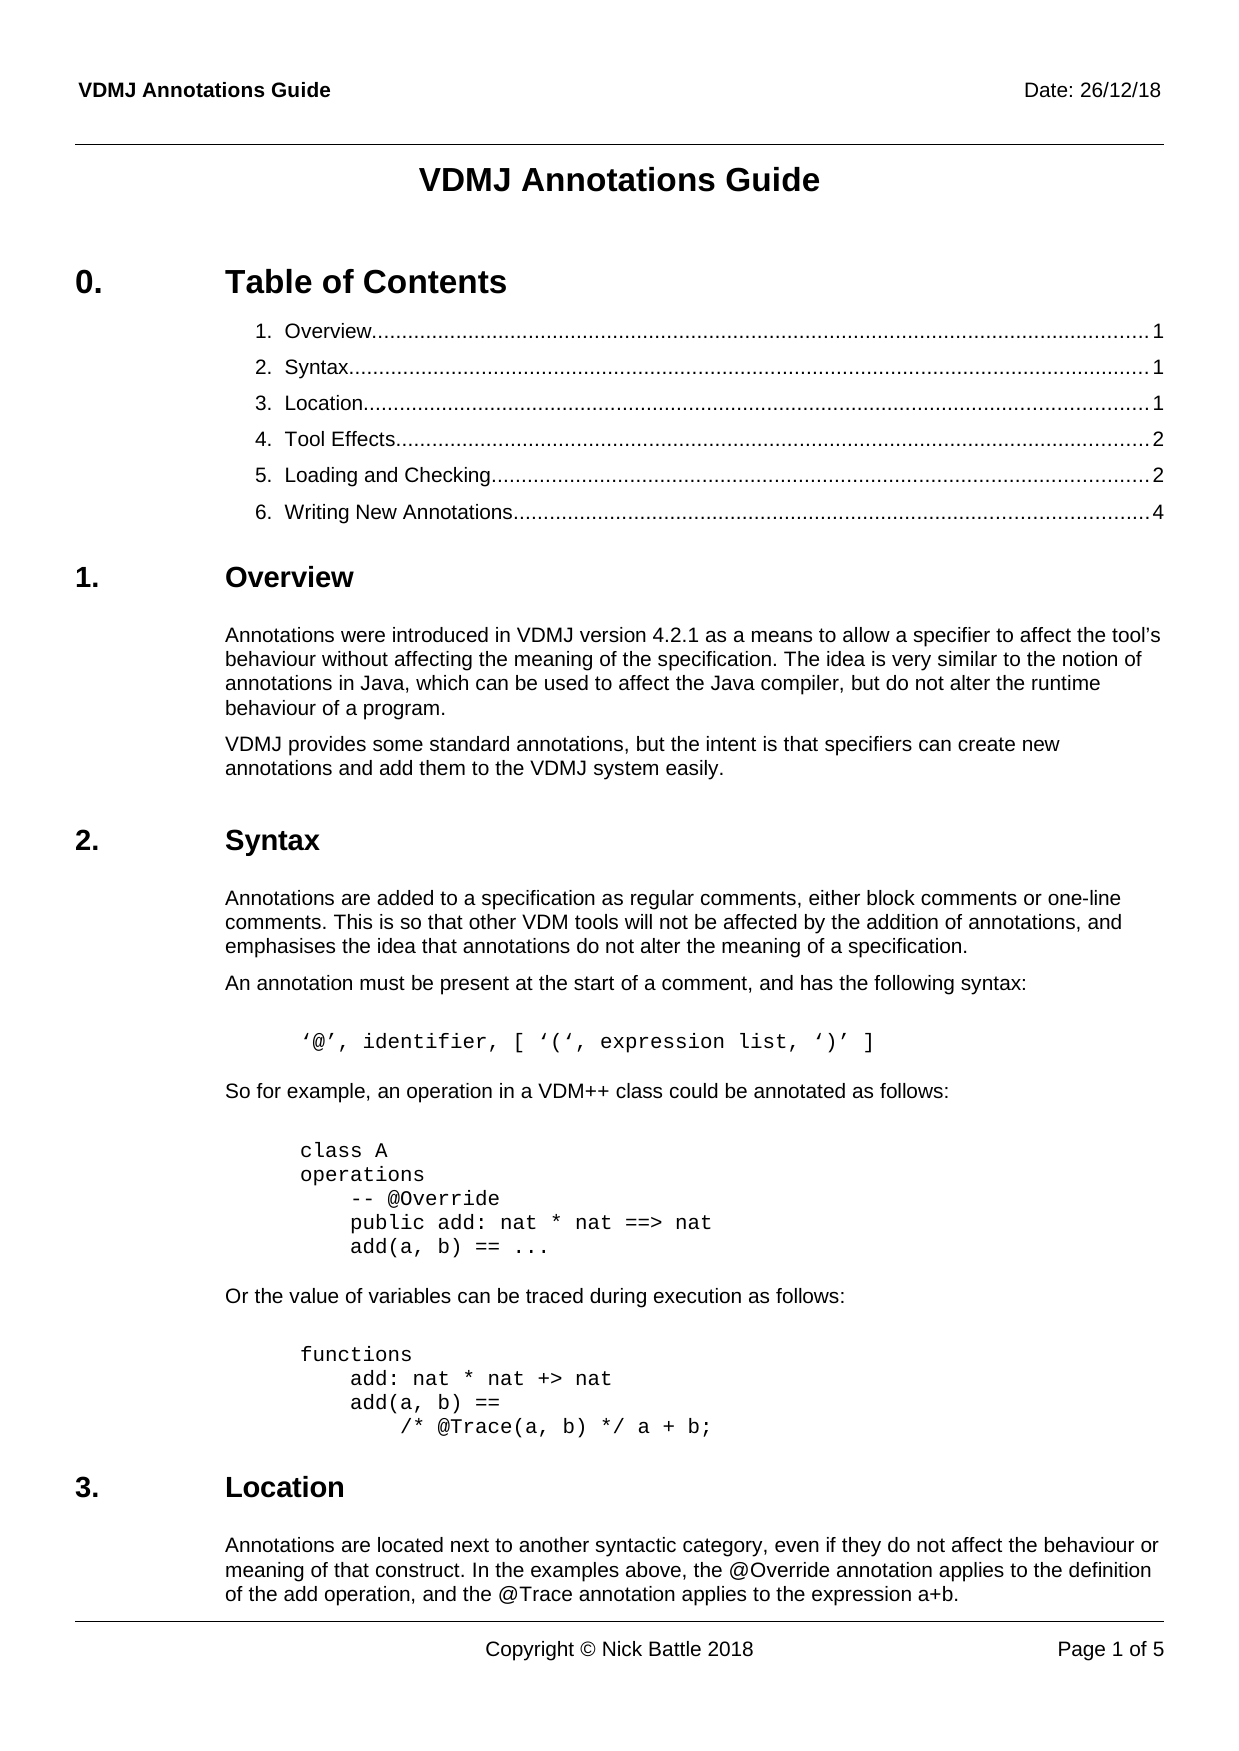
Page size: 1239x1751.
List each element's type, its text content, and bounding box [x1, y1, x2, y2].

subtitle Table of Contents [75, 262, 1164, 300]
text An annotation must be present at the start of a comment, and has the following syntax: [225, 971, 1164, 995]
text 6. Writing New Annotations 4 [255, 499, 1164, 524]
text Annotations are located next to another syntactic category, even if they do not affect the behaviour or meaning of that construct. In the examples above, the @Override annotation applies to the definition of the add operation, and the @Trace annotation applies to the expression a+b. [225, 1533, 1164, 1606]
text 3. Location 1 [255, 391, 1164, 415]
text So for example, an operation in a VDM++ class could be annotated as follows: [225, 1079, 1164, 1103]
text functions [300, 1344, 1164, 1368]
text class A [300, 1140, 1164, 1164]
subtitle Overview [75, 560, 1164, 593]
text 2. Syntax 1 [255, 355, 1164, 379]
text add: nat * nat +> nat [300, 1368, 1164, 1392]
text VDMJ provides some standard annotations, but the intent is that specifiers can create new annotations and add them to the VDMJ system easily. [225, 732, 1164, 780]
text operations [300, 1164, 1164, 1188]
text ‘@’, identifier, [ ‘(‘, expression list, ‘)’ ] [300, 1031, 1164, 1055]
text 5. Loading and Checking 2 [255, 463, 1164, 487]
text 1. Overview 1 [255, 319, 1164, 343]
text add(a, b) == ... [300, 1236, 1164, 1259]
subtitle Syntax [75, 823, 1164, 856]
text Or the value of variables can be traced during execution as follows: [225, 1283, 1164, 1308]
text /* @Trace(a, b) */ a + b; [300, 1416, 1164, 1440]
text add(a, b) == [300, 1392, 1164, 1416]
text VDMJ Annotations Guide [75, 160, 1164, 198]
text 4. Tool Effects 2 [255, 427, 1164, 451]
text public add: nat * nat ==> nat [300, 1212, 1164, 1236]
subtitle Location [75, 1470, 1164, 1503]
text -- @Override [300, 1188, 1164, 1212]
text Annotations were introduced in VDMJ version 4.2.1 as a means to allow a specifier to affect the tool’s behaviour without affecting the meaning of the specification. The idea is very similar to the notion of annotations in Java, which can be used to affect the Java compiler, but do not alter the runtime behaviour of a program. [225, 623, 1164, 719]
text Annotations are added to a specification as regular comments, either block comments or one-line comments. This is so that other VDM tools will not be affected by the addition of annotations, and emphasises the idea that annotations do not alter the meaning of a specification. [225, 886, 1164, 958]
